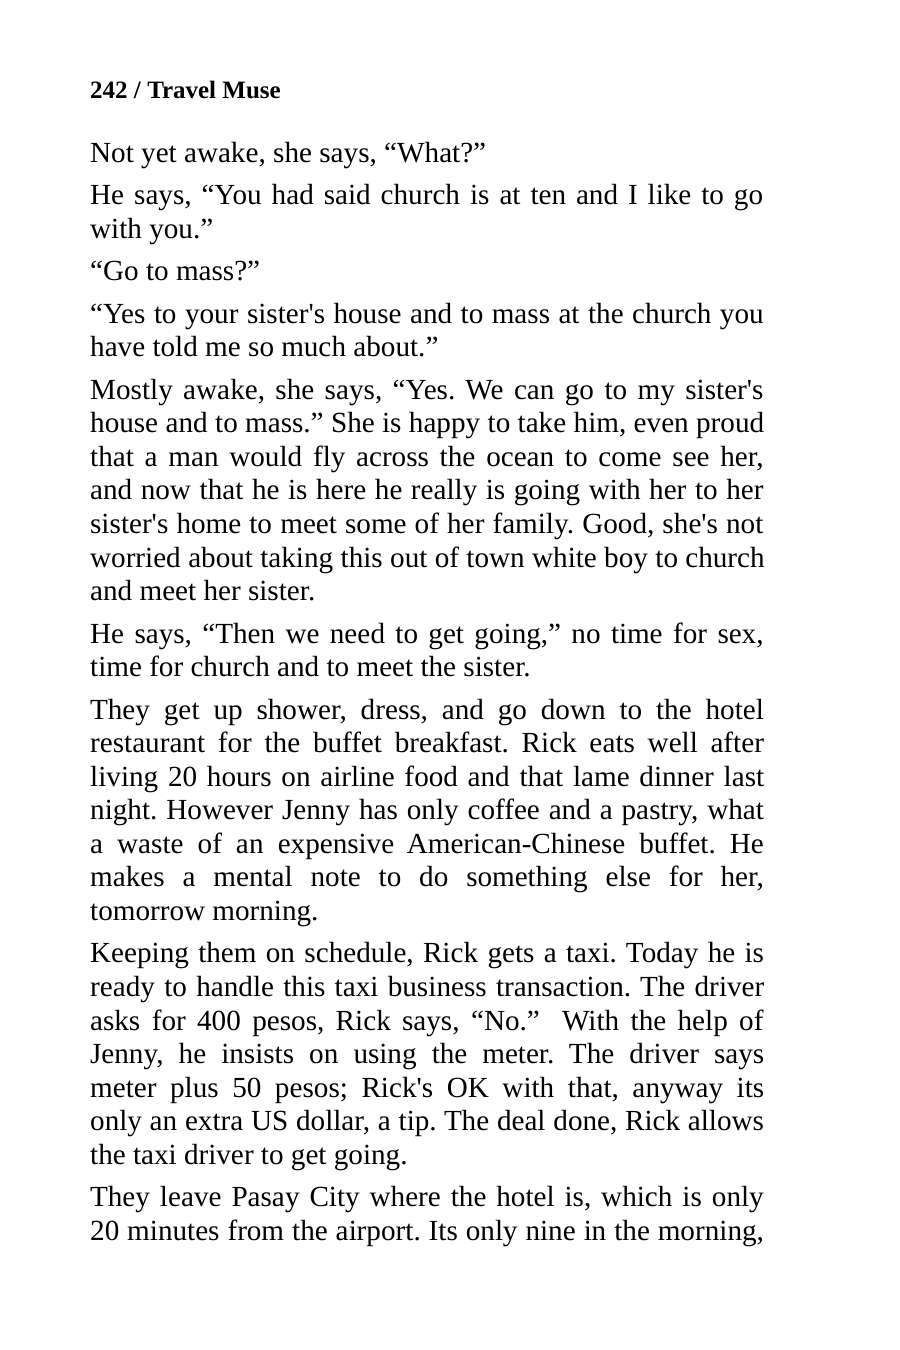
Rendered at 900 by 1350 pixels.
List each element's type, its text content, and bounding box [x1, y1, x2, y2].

text He says, “Then we need to get going,” no time for sex, time for church and to meet the sister. [90, 616, 765, 683]
text “Yes to your sister's house and to mass at the church you have told me so much about.” [90, 296, 765, 363]
text Not yet awake, she says, “What?” [90, 135, 765, 168]
text Mostly awake, she says, “Yes. We can go to my sister's house and to mass.” She is happy to take him, even proud that a man would fly across the ocean to come see her, and now that he is here he really is going with her to her sister's home to meet some of her family. Good, she's not worried about taking this out of town white boy to church and meet her sister. [90, 372, 765, 607]
text They leave Pasay City where the hotel is, which is only 20 minutes from the airport. Its only nine in the morning, [90, 1179, 765, 1246]
text “Go to mass?” [90, 253, 765, 287]
text They get up shower, dress, and go down to the hotel restaurant for the buffet breakfast. Rick eats well after living 20 hours on airline food and that lame dinner last night. However Jenny has only coffee and a pastry, what a waste of an expensive American-Chinese buffet. He makes a mental note to do something else for her, tomorrow morning. [90, 692, 765, 927]
text He says, “You had said church is at ten and I like to go with you.” [90, 177, 765, 244]
text Keeping them on schedule, Rick gets a taxi. Today he is ready to handle this taxi business transaction. The driver asks for 400 pesos, Rick says, “No.” With the help of Jenny, he insists on using the meter. The driver says meter plus 50 pesos; Rick's OK with that, anyway its only an extra US dollar, a tip. The deal done, Rick allows the taxi driver to get going. [90, 936, 765, 1170]
